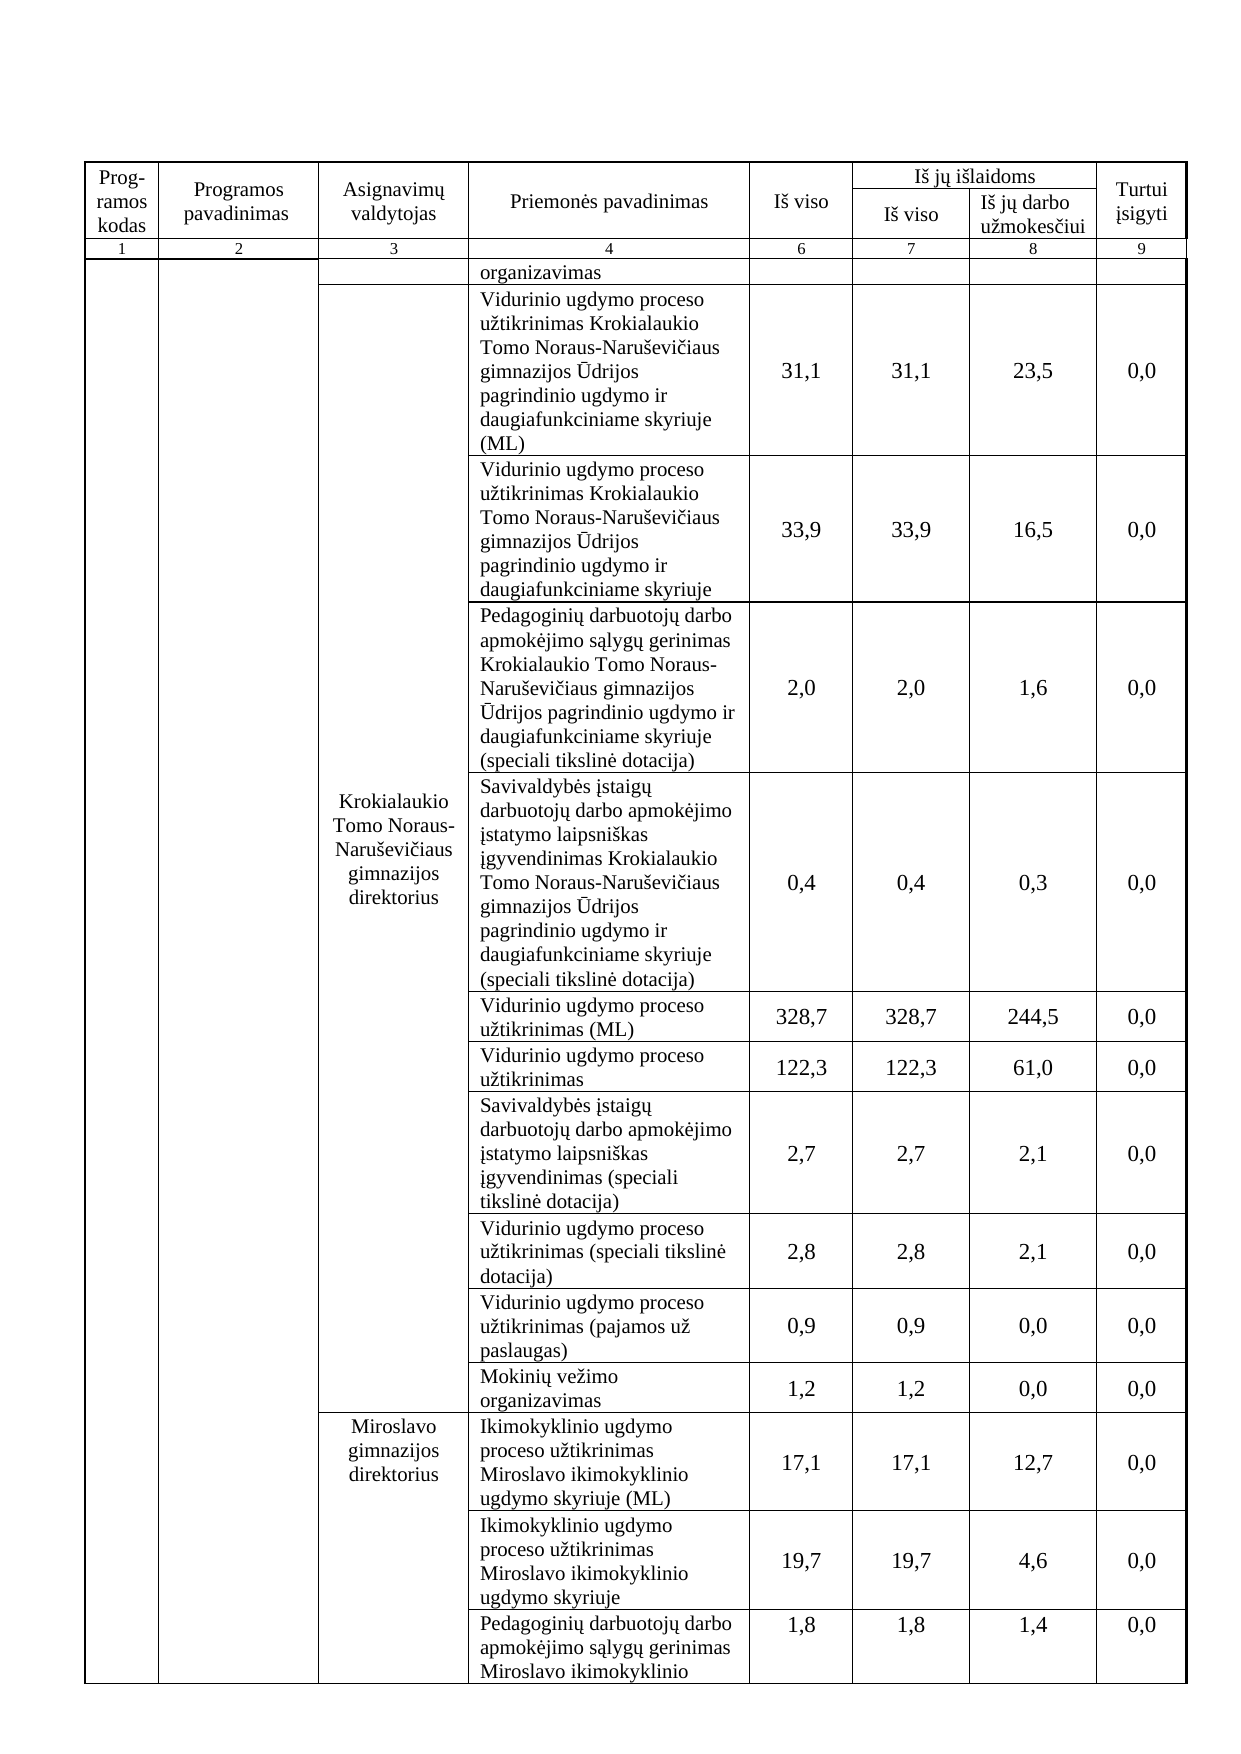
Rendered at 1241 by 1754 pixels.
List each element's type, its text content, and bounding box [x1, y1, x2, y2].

table_cell 2,7 [750, 1092, 852, 1213]
table_header Turtui įsigyti [1097, 163, 1185, 238]
table_cell 9 [1097, 239, 1186, 258]
table_cell 1,2 [853, 1363, 969, 1412]
table_cell 0,0 [1097, 456, 1185, 601]
table_cell Savivaldybės įstaigų darbuotojų darbo apmokėjimo įstatymo laipsniškas įgyvendinimas Krokialaukio Tomo Noraus-Naruševičiaus gimnazijos Ūdrijos pagrindinio ugdymo ir daugiafunkciniame skyriuje (speciali tikslinė dotacija) [469, 773, 749, 991]
table_header Programos pavadinimas [159, 163, 318, 238]
table_cell 2,0 [853, 603, 969, 772]
table_cell 0,9 [750, 1289, 852, 1362]
table_cell 0,4 [853, 773, 969, 991]
table_cell 122,3 [853, 1042, 969, 1091]
table_cell 0,0 [1097, 1511, 1185, 1609]
table_cell 0,0 [1097, 1363, 1185, 1412]
table_header Asignavimų valdytojas [319, 163, 468, 238]
table_cell organizavimas [469, 259, 749, 284]
table_cell 7 [853, 239, 969, 258]
table_cell Vidurinio ugdymo proceso užtikrinimas Krokialaukio Tomo Noraus-Naruševičiaus gimnazijos Ūdrijos pagrindinio ugdymo ir daugiafunkciniame skyriuje (ML) [469, 285, 749, 455]
table_cell 2,1 [970, 1092, 1096, 1213]
table_cell Iš viso [853, 189, 969, 238]
table_cell 17,1 [750, 1413, 852, 1510]
table_cell 2,8 [853, 1214, 969, 1288]
table_cell Mokinių vežimo organizavimas [469, 1363, 749, 1412]
table_cell Iš jų darbo užmokesčiui [970, 189, 1096, 238]
table_cell 2,8 [750, 1214, 852, 1288]
table_cell [750, 259, 852, 284]
table_cell 17,1 [853, 1413, 969, 1510]
table_cell 0,0 [1097, 1092, 1185, 1213]
table_cell 2 [159, 239, 318, 258]
table_cell Savivaldybės įstaigų darbuotojų darbo apmokėjimo įstatymo laipsniškas įgyvendinimas (speciali tikslinė dotacija) [469, 1092, 749, 1213]
table_cell Vidurinio ugdymo proceso užtikrinimas [469, 1042, 749, 1091]
table_cell 2,0 [750, 603, 852, 772]
table_cell 31,1 [750, 285, 852, 455]
table_cell 0,0 [1097, 1610, 1185, 1683]
table_cell 2,7 [853, 1092, 969, 1213]
table_cell 328,7 [750, 992, 852, 1041]
table_cell 0,0 [1097, 1413, 1185, 1510]
table_cell [970, 259, 1096, 284]
table_cell Krokialaukio Tomo Noraus-Naruševičiaus gimnazijos direktorius [319, 285, 468, 1412]
table_cell Pedagoginių darbuotojų darbo apmokėjimo sąlygų gerinimas Miroslavo ikimokyklinio [469, 1610, 749, 1683]
table_header Priemonės pavadinimas [469, 163, 749, 238]
table_cell Pedagoginių darbuotojų darbo apmokėjimo sąlygų gerinimas Krokialaukio Tomo Noraus-Naruševičiaus gimnazijos Ūdrijos pagrindinio ugdymo ir daugiafunkciniame skyriuje (speciali tikslinė dotacija) [469, 603, 749, 772]
table_cell 0,9 [853, 1289, 969, 1362]
table_cell [319, 259, 468, 284]
table_cell 0,0 [1097, 1214, 1185, 1288]
table_cell 4,6 [970, 1511, 1096, 1609]
table_cell Ikimokyklinio ugdymo proceso užtikrinimas Miroslavo ikimokyklinio ugdymo skyriuje [469, 1511, 749, 1609]
table_cell [853, 259, 969, 284]
table_cell [86, 260, 158, 1683]
table_cell Miroslavo gimnazijos direktorius [319, 1413, 468, 1683]
table_cell Vidurinio ugdymo proceso užtikrinimas (ML) [469, 992, 749, 1041]
table_cell Vidurinio ugdymo proceso užtikrinimas (pajamos už paslaugas) [469, 1289, 749, 1362]
table_cell 1,2 [750, 1363, 852, 1412]
table_header Iš jų išlaidoms [853, 163, 1096, 188]
table_cell 122,3 [750, 1042, 852, 1091]
table_cell 33,9 [750, 456, 852, 601]
table_cell Ikimokyklinio ugdymo proceso užtikrinimas Miroslavo ikimokyklinio ugdymo skyriuje (ML) [469, 1413, 749, 1510]
table_cell 2,1 [970, 1214, 1096, 1288]
table_cell 0,0 [1097, 603, 1185, 772]
table_cell 0,0 [970, 1363, 1096, 1412]
table_cell 1 [86, 239, 158, 258]
table_cell Vidurinio ugdymo proceso užtikrinimas (speciali tikslinė dotacija) [469, 1214, 749, 1288]
table_cell 61,0 [970, 1042, 1096, 1091]
table_cell 0,0 [1097, 285, 1185, 455]
table_header Iš viso [750, 163, 852, 238]
table_cell 1,4 [970, 1610, 1096, 1683]
table_cell [159, 260, 318, 1683]
table_cell 4 [469, 239, 749, 258]
table_cell 8 [970, 239, 1096, 258]
table_cell 0,0 [1097, 1042, 1185, 1091]
table_cell 328,7 [853, 992, 969, 1041]
table_cell 3 [319, 239, 468, 258]
table_cell 244,5 [970, 992, 1096, 1041]
table_cell 16,5 [970, 456, 1096, 601]
table_cell 31,1 [853, 285, 969, 455]
table_cell 0,4 [750, 773, 852, 991]
table_cell Vidurinio ugdymo proceso užtikrinimas Krokialaukio Tomo Noraus-Naruševičiaus gimnazijos Ūdrijos pagrindinio ugdymo ir daugiafunkciniame skyriuje [469, 456, 749, 601]
table_cell 33,9 [853, 456, 969, 601]
table_cell 1,8 [750, 1610, 852, 1683]
table_cell 19,7 [853, 1511, 969, 1609]
table_header Prog-ramos kodas [86, 163, 158, 238]
table_cell 0,3 [970, 773, 1096, 991]
table_cell 1,6 [970, 603, 1096, 772]
table_cell 1,8 [853, 1610, 969, 1683]
table_cell 19,7 [750, 1511, 852, 1609]
table_cell 6 [750, 239, 852, 258]
table_cell 12,7 [970, 1413, 1096, 1510]
table_cell [1097, 259, 1185, 284]
table_cell 0,0 [1097, 773, 1185, 991]
table_cell 0,0 [1097, 1289, 1185, 1362]
table_cell 0,0 [1097, 992, 1185, 1041]
table_cell 23,5 [970, 285, 1096, 455]
table_cell 0,0 [970, 1289, 1096, 1362]
